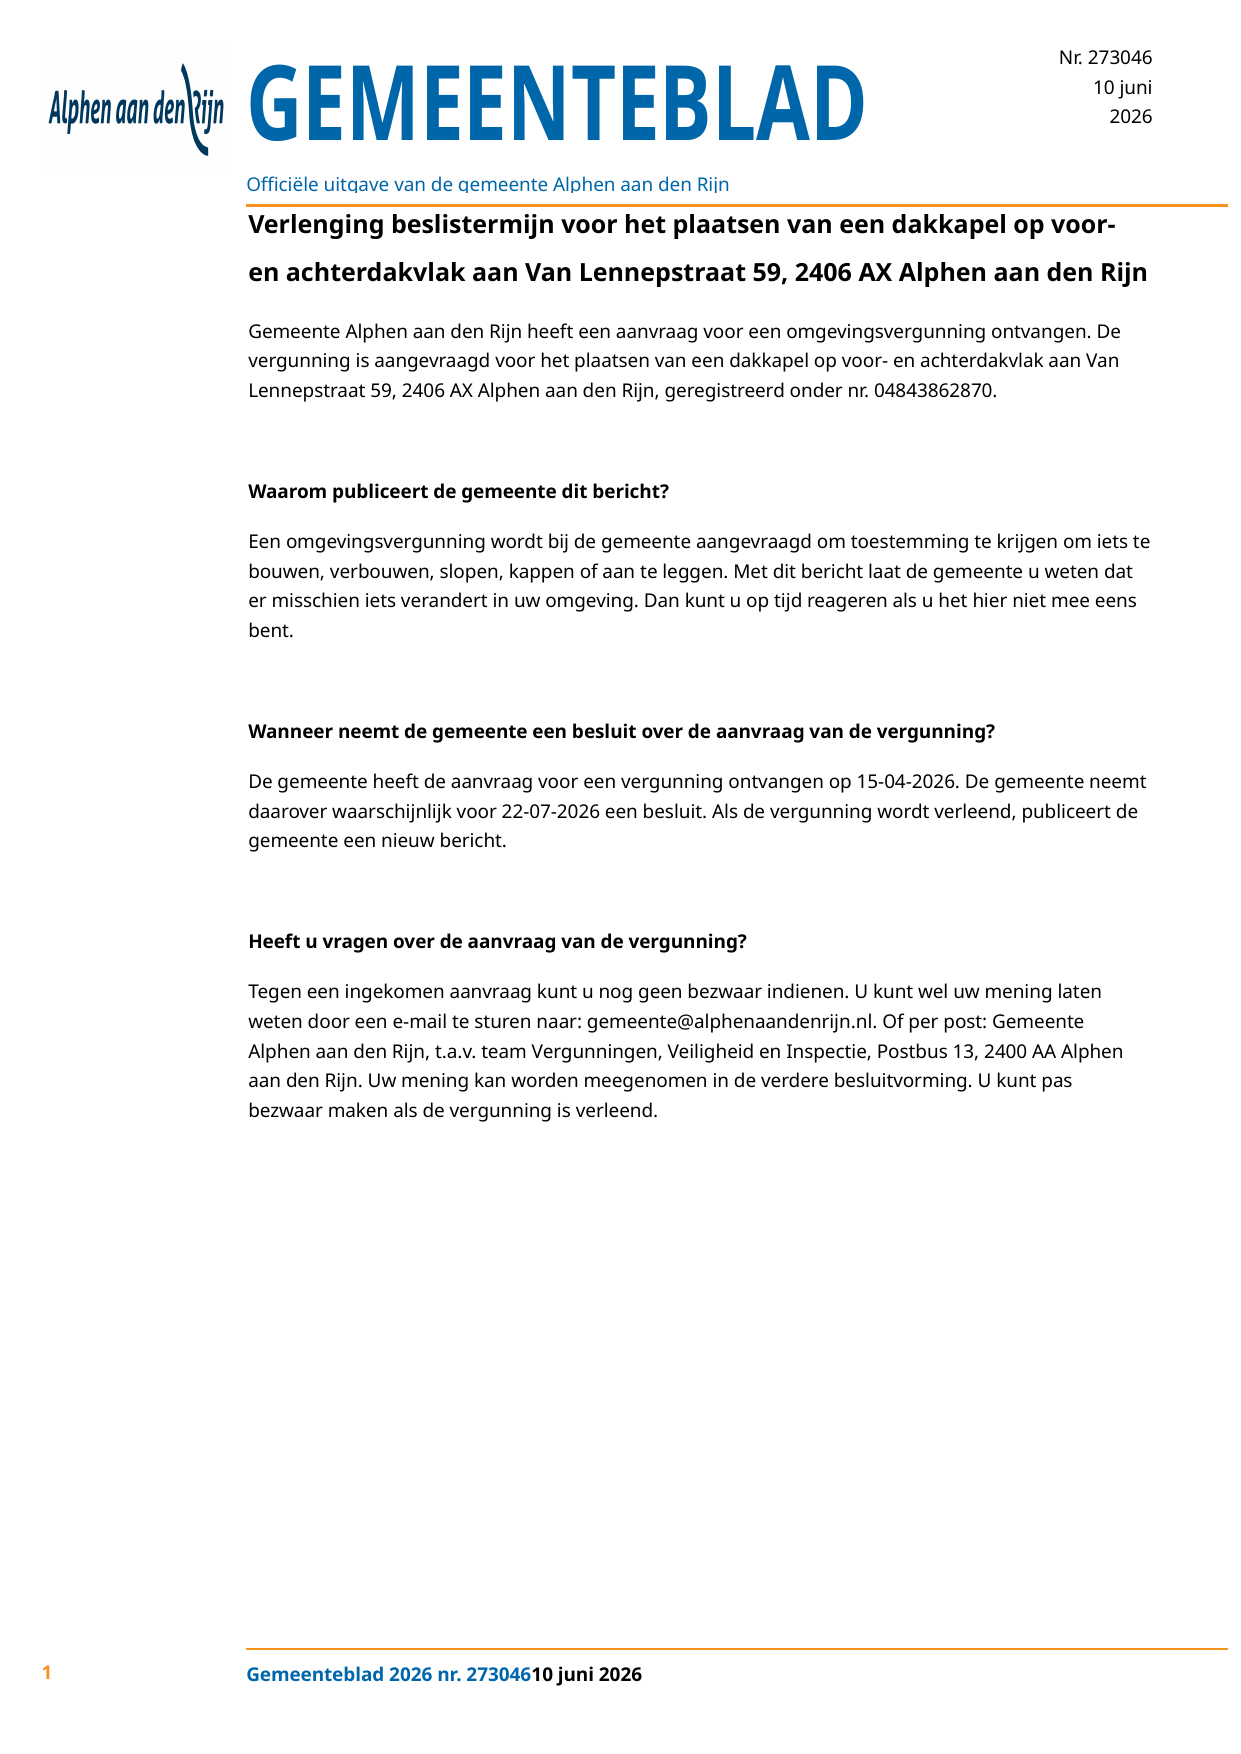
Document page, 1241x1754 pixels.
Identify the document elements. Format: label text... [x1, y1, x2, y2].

picture [41, 47, 231, 172]
text Tegen een ingekomen aanvraag kunt u nog geen bezwaar indienen. U kunt wel uw mening laten weten door een e-mail te sturen naar: gemeente@alphenaandenrijn.nl. Of per post: Gemeente Alphen aan den Rijn, t.a.v. team Vergunningen, Veiligheid en Inspectie, Postbus 13, 2400 AA Alphen aan den Rijn. Uw mening kan worden meegenomen in de verdere besluitvorming. U kunt pas bezwaar maken als de vergunning is verleend. [248, 979, 1152, 1123]
text Verlenging beslistermijn voor het plaatsen van een dakkapel op voor- en achterdakvlak aan Van Lennepstraat 59, 2406 AX Alphen aan den Rijn [248, 207, 1152, 288]
text Waarom publiceert de gemeente dit bericht? [248, 478, 1152, 504]
text Gemeente Alphen aan den Rijn heeft een aanvraag voor een omgevingsvergunning ontvangen. De vergunning is aangevraagd voor het plaatsen van een dakkapel op voor- en achterdakvlak aan Van Lennepstraat 59, 2406 AX Alphen aan den Rijn, geregistreerd onder nr. 04843862870. [248, 318, 1152, 403]
text Wanneer neemt de gemeente een besluit over de aanvraag van de vergunning? [248, 718, 1152, 744]
text De gemeente heeft de aanvraag voor een vergunning ontvangen op 15-04-2026. De gemeente neemt daarover waarschijnlijk voor 22-07-2026 een besluit. Als de vergunning wordt verleend, publiceert de gemeente een nieuw bericht. [248, 768, 1152, 853]
text Heeft u vragen over de aanvraag van de vergunning? [248, 928, 1152, 954]
text Een omgevingsvergunning wordt bij de gemeente aangevraagd om toestemming te krijgen om iets te bouwen, verbouwen, slopen, kappen of aan te leggen. Met dit bericht laat de gemeente u weten dat er misschien iets verandert in uw omgeving. Dan kunt u op tijd reageren als u het hier niet mee eens bent. [248, 528, 1152, 643]
